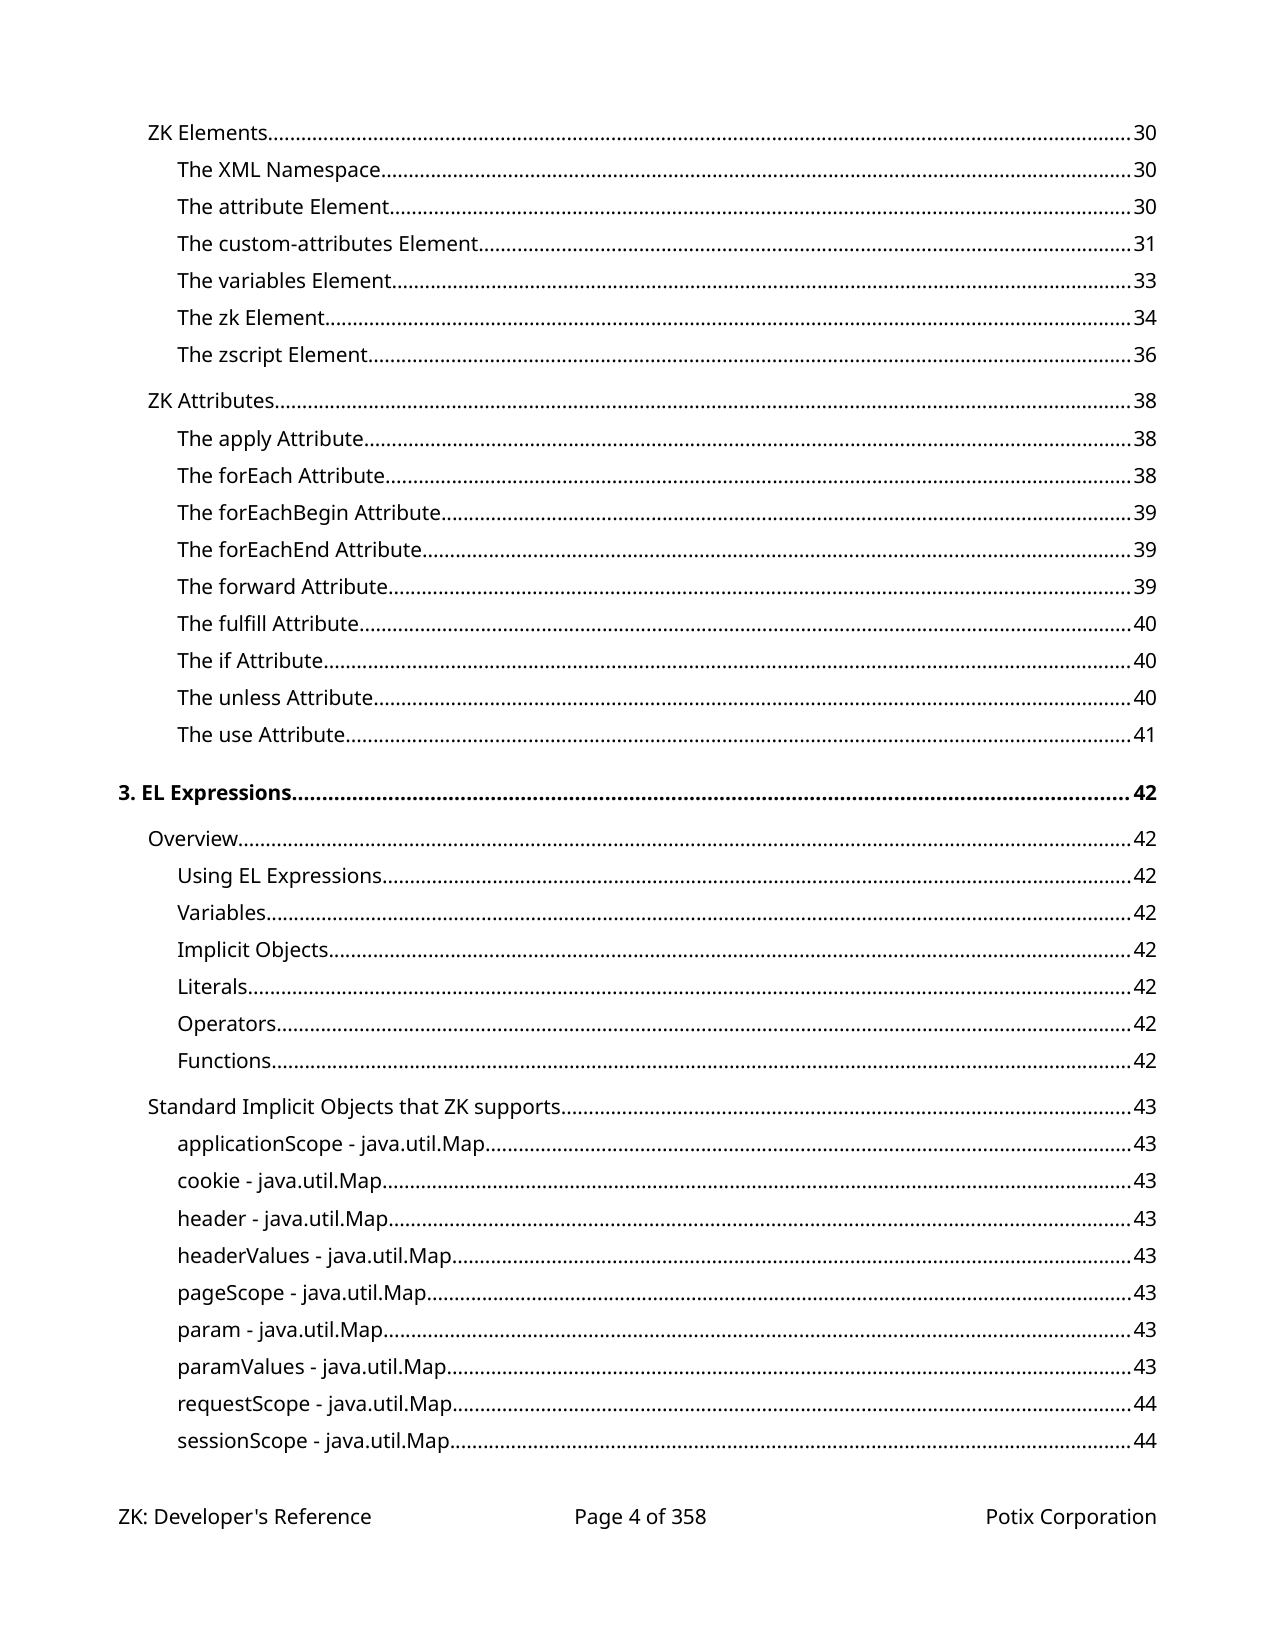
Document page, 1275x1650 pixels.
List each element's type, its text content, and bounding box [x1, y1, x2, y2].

text sessionScope - java.util.Map 44 [177, 1426, 1157, 1454]
text The fulfill Attribute 40 [177, 609, 1157, 637]
text requestScope - java.util.Map 44 [177, 1389, 1157, 1417]
text The if Attribute 40 [177, 646, 1157, 674]
text Standard Implicit Objects that ZK supports 43 [148, 1092, 1157, 1121]
text The zk Element 34 [177, 303, 1157, 332]
text ZK Attributes 38 [148, 387, 1157, 415]
text paramValues - java.util.Map 43 [177, 1352, 1157, 1380]
text pageScope - java.util.Map 43 [177, 1278, 1157, 1306]
text ZK Elements 30 [148, 118, 1157, 146]
text The forEach Attribute 38 [177, 461, 1157, 489]
text Using EL Expressions 42 [177, 861, 1157, 889]
text The attribute Element 30 [177, 192, 1157, 221]
text The unless Attribute 40 [177, 683, 1157, 711]
text Overview 42 [148, 824, 1157, 852]
text The forEachEnd Attribute 39 [177, 535, 1157, 563]
text The custom-attributes Element 31 [177, 229, 1157, 258]
text Operators 42 [177, 1009, 1157, 1038]
text The forward Attribute 39 [177, 572, 1157, 600]
text Literals 42 [177, 972, 1157, 1001]
text 3. EL Expressions 42 [118, 778, 1157, 806]
text headerValues - java.util.Map 43 [177, 1241, 1157, 1269]
text The XML Namespace 30 [177, 155, 1157, 183]
text header - java.util.Map 43 [177, 1204, 1157, 1232]
text The zscript Element 36 [177, 341, 1157, 369]
text Implicit Objects 42 [177, 935, 1157, 963]
text Functions 42 [177, 1046, 1157, 1075]
text The variables Element 33 [177, 266, 1157, 295]
text The apply Attribute 38 [177, 424, 1157, 452]
text cookie - java.util.Map 43 [177, 1167, 1157, 1195]
text param - java.util.Map 43 [177, 1315, 1157, 1343]
text The forEachBegin Attribute 39 [177, 498, 1157, 526]
text The use Attribute 41 [177, 720, 1157, 748]
text applicationScope - java.util.Map 43 [177, 1129, 1157, 1158]
text Variables 42 [177, 898, 1157, 926]
